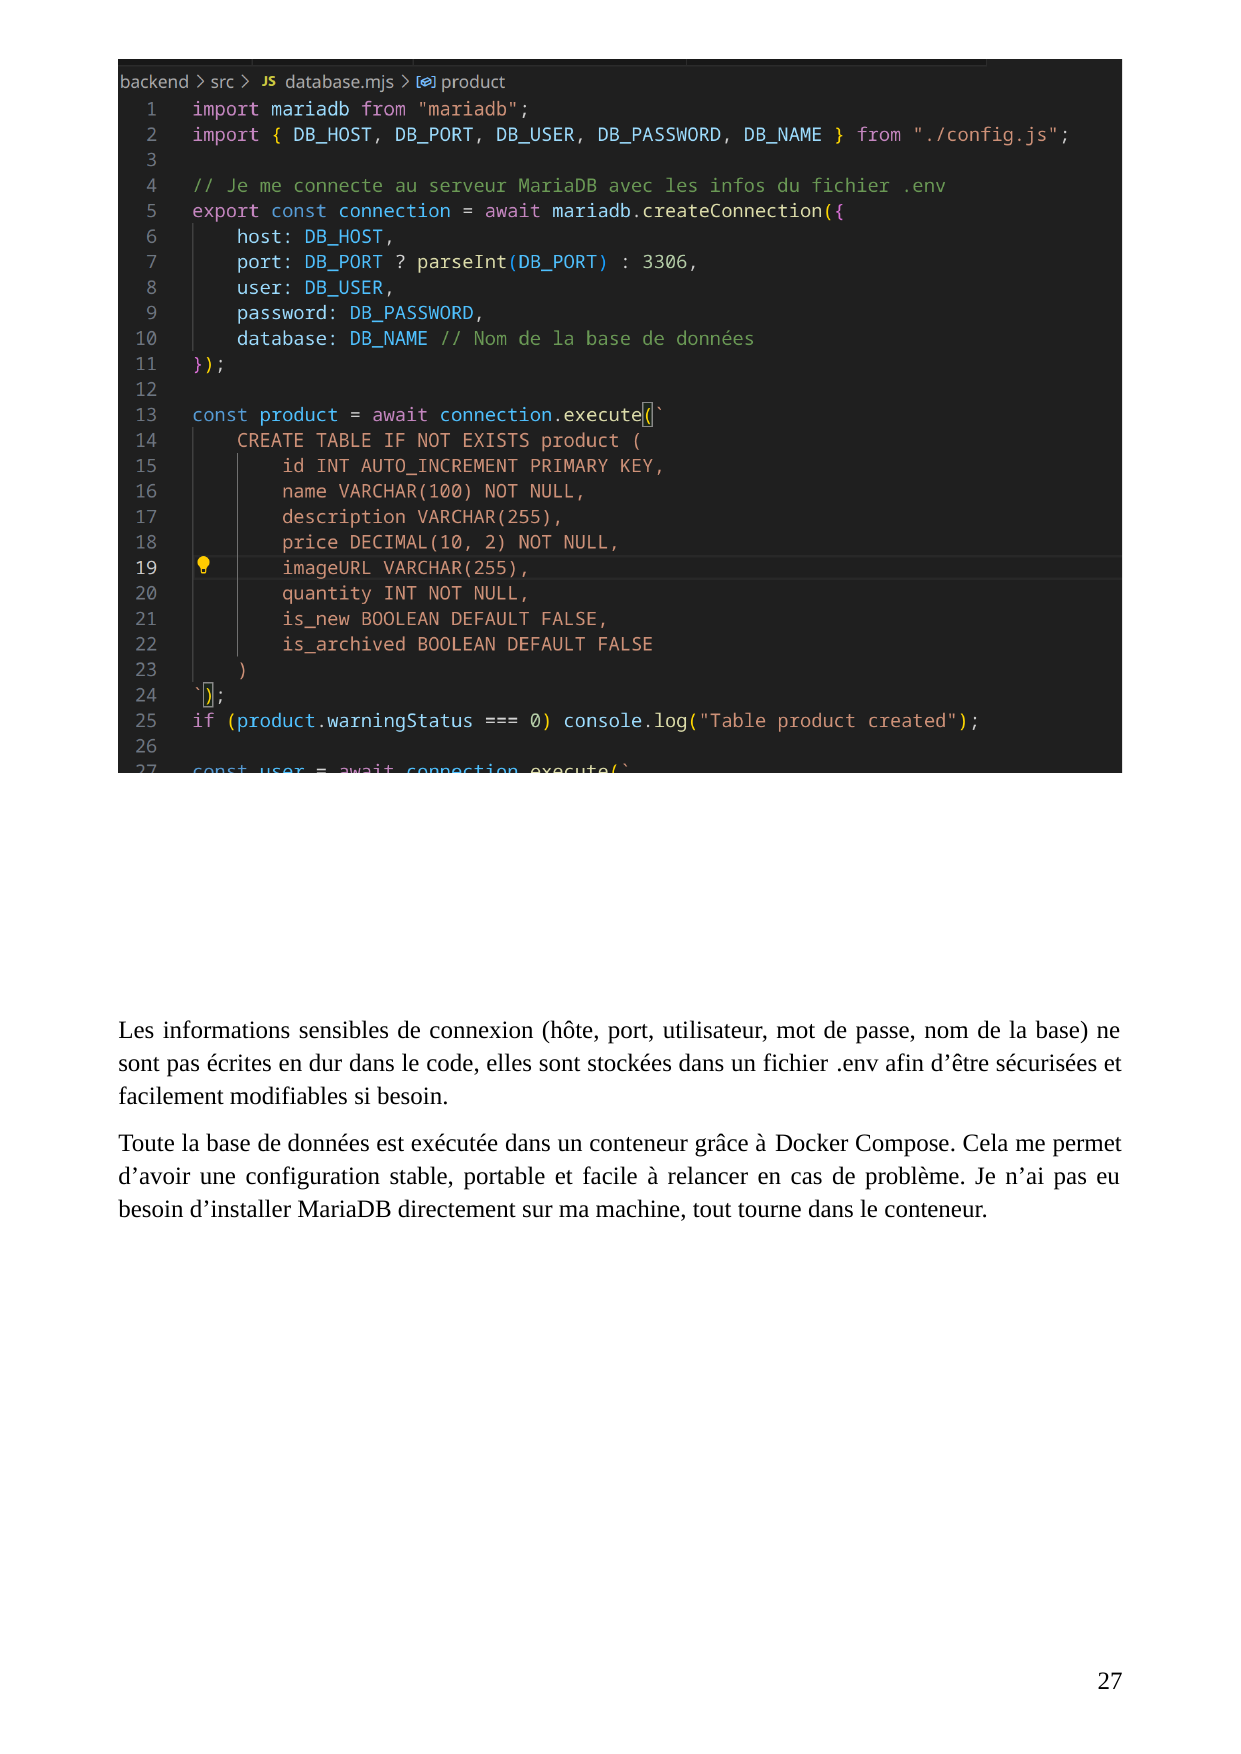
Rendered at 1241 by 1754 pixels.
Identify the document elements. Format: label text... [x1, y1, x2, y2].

picture [118, 59, 1123, 773]
text Les informations sensibles de connexion (hôte, port, utilisateur, mot de passe, nom de la base) ne sont pas écrites en dur dans le code, elles sont stockées dans un fichier .env afin d’être sécurisées et facilement modifiables si besoin. [118, 1015, 1122, 1109]
text Toute la base de données est exécutée dans un conteneur grâce à Docker Compose. Cela me permet d’avoir une configuration stable, portable et facile à relancer en cas de problème. Je n’ai pas eu besoin d’installer MariaDB directement sur ma machine, tout tourne dans le conteneur. [118, 1128, 1122, 1223]
